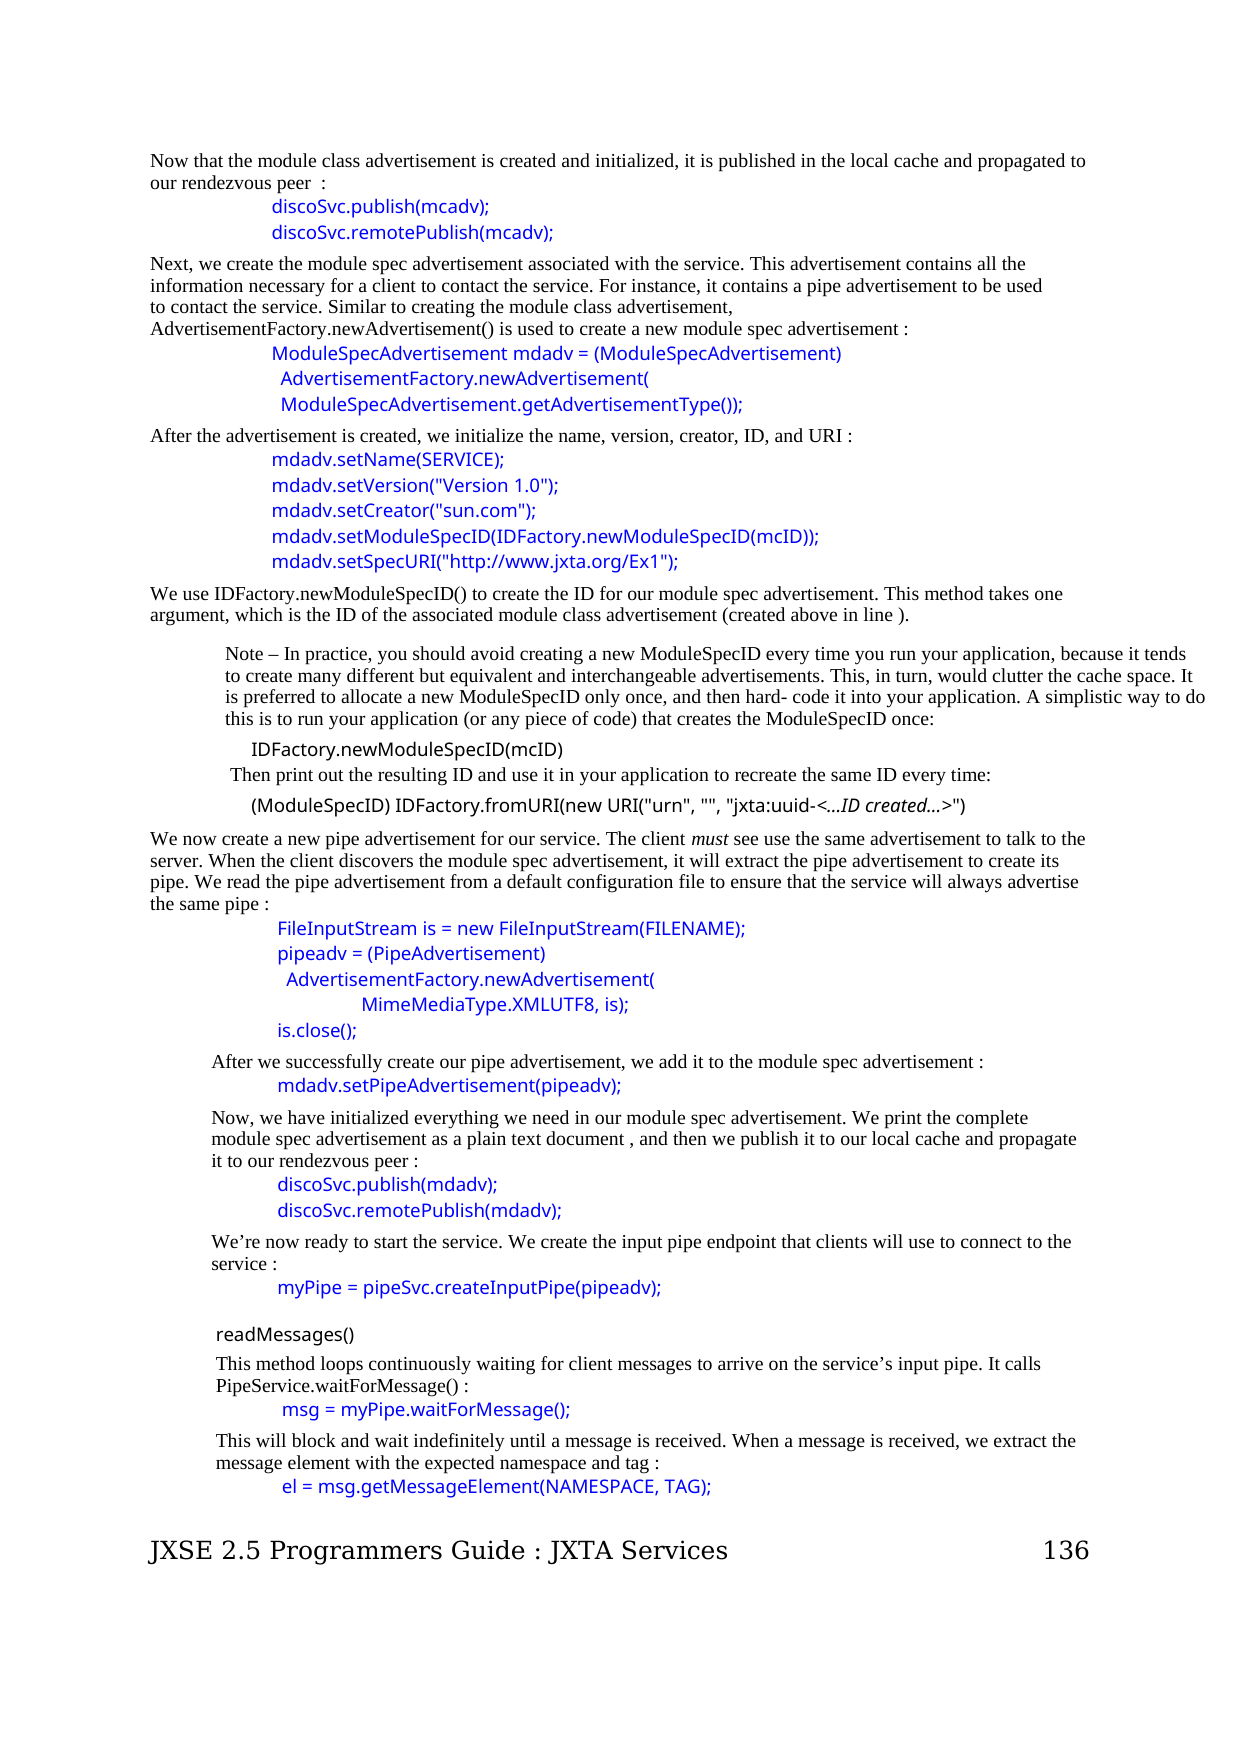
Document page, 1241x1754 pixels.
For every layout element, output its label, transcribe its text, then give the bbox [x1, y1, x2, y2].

text discoSvc.publish(mcadv); [205, 193, 1090, 219]
text is.close(); [211, 1017, 1090, 1043]
text MimeMediaType.XMLUTF8, is); [211, 992, 1090, 1017]
text FileInputStream is = new FileInputStream(FILENAME); [211, 915, 1090, 941]
text After the advertisement is created, we initialize the name, version, creator, ID, and URI : [150, 425, 1090, 447]
text ModuleSpecAdvertisement.getAdvertisementType()); [205, 391, 1090, 417]
text mdadv.setCreator("sun.com"); [205, 498, 1090, 523]
text myPipe = pipeSvc.createInputPipe(pipeadv); [211, 1275, 1090, 1300]
text discoSvc.publish(mdadv); [211, 1172, 1090, 1197]
text mdadv.setSpecURI("http://www.jxta.org/Ex1"); [205, 549, 1090, 574]
list In practice, you should avoid creating a new ModuleSpecID every time you run your application, because it tends to create many different but equivalent and interchangeable advertisements. This, in turn, would clutter the cache space. It is preferred to allocate a new ModuleSpecID only once, and then hard- code it into your application. A simplistic way to do this is to run your application (or any piece of code) that creates the ModuleSpecID once: IDFactory.newModuleSpecID(mcID) Then print out the resulting ID and use it in your application to recreate the same ID every time: (ModuleSpecID) IDFactory.fromURI(new URI("urn", "", "jxta:uuid-<...ID created...>") [225, 643, 1207, 819]
text We now create a new pipe advertisement for our service. The client must see use the same advertisement to talk to the server. When the client discovers the module spec advertisement, it will extract the pipe advertisement to create its pipe. We read the pipe advertisement from a default configuration file to ensure that the service will always advertise the same pipe : [150, 828, 1090, 915]
text This method loops continuously waiting for client messages to arrive on the service’s input pipe. It calls PipeService.waitForMessage() : [216, 1353, 1090, 1396]
text discoSvc.remotePublish(mdadv); [211, 1197, 1090, 1223]
text ModuleSpecAdvertisement mdadv = (ModuleSpecAdvertisement) [205, 340, 1090, 366]
text We’re now ready to start the service. We create the input pipe endpoint that clients will use to connect to the service : [211, 1231, 1090, 1275]
text AdvertisementFactory.newAdvertisement( [211, 966, 1090, 992]
text We use IDFactory.newModuleSpecID() to create the ID for our module spec advertisement. This method takes one argument, which is the ID of the associated module class advertisement (created above in line ). [150, 583, 1090, 626]
text el = msg.getMessageElement(NAMESPACE, TAG); [216, 1474, 1090, 1499]
text discoSvc.remotePublish(mcadv); [205, 219, 1090, 244]
text msg = myPipe.waitForMessage(); [216, 1396, 1090, 1422]
text After we successfully create our pipe advertisement, we add it to the module spec advertisement : [211, 1051, 1090, 1073]
text Now, we have initialized everything we need in our module spec advertisement. We print the complete module spec advertisement as a plain text document , and then we publish it to our local cache and propagate it to our rendezvous peer : [211, 1107, 1090, 1172]
text Now that the module class advertisement is created and initialized, it is published in the local cache and propagated to our rendezvous peer : [150, 150, 1090, 193]
text readMessages() [216, 1321, 1090, 1347]
text AdvertisementFactory.newAdvertisement( [205, 366, 1090, 391]
text pipeadv = (PipeAdvertisement) [211, 941, 1090, 966]
text This will block and wait indefinitely until a message is received. When a message is received, we extract the message element with the expected namespace and tag : [216, 1430, 1090, 1474]
text mdadv.setPipeAdvertisement(pipeadv); [211, 1073, 1090, 1098]
text mdadv.setVersion("Version 1.0"); [205, 472, 1090, 498]
text mdadv.setName(SERVICE); [205, 447, 1090, 472]
text Next, we create the module spec advertisement associated with the service. This advertisement contains all the information necessary for a client to contact the service. For instance, it contains a pipe advertisement to be used to contact the service. Similar to creating the module class advertisement, AdvertisementFactory.newAdvertisement() is used to create a new module spec advertisement : [150, 253, 1057, 340]
text mdadv.setModuleSpecID(IDFactory.newModuleSpecID(mcID)); [205, 523, 1090, 549]
